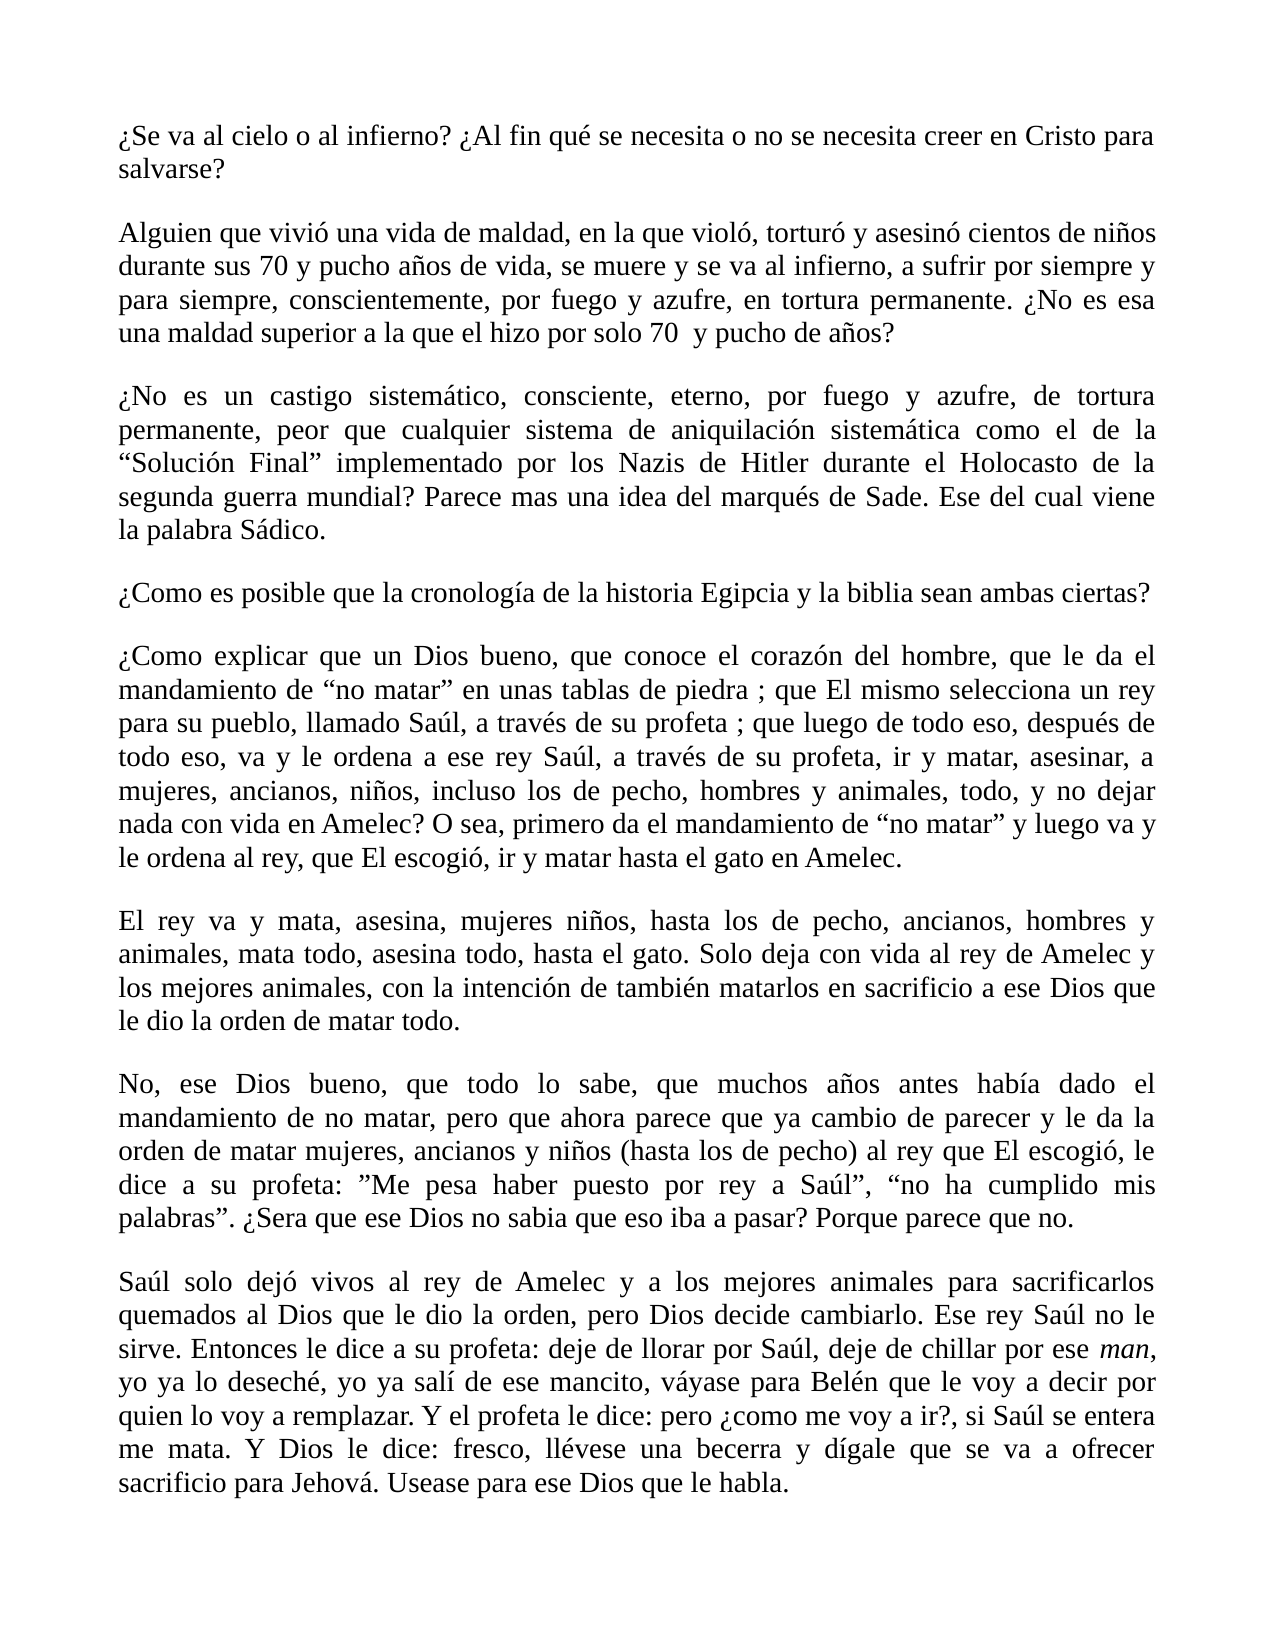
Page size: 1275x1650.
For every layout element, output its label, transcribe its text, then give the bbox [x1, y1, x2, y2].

text El rey va y mata, asesina, mujeres niños, hasta los de pecho, ancianos, hombres y animales, mata todo, asesina todo, hasta el gato. Solo deja con vida al rey de Amelec y los mejores animales, con la intención de también matarlos en sacrificio a ese Dios que le dio la orden de matar todo. [118, 903, 1157, 1037]
text Saúl solo dejó vivos al rey de Amelec y a los mejores animales para sacrificarlos quemados al Dios que le dio la orden, pero Dios decide cambiarlo. Ese rey Saúl no le sirve. Entonces le dice a su profeta: deje de llorar por Saúl, deje de chillar por ese man, yo ya lo deseché, yo ya salí de ese mancito, váyase para Belén que le voy a decir por quien lo voy a remplazar. Y el profeta le dice: pero ¿como me voy a ir?, si Saúl se entera me mata. Y Dios le dice: fresco, llévese una becerra y dígale que se va a ofrecer sacrificio para Jehová. Usease para ese Dios que le habla. [118, 1264, 1157, 1498]
text ¿No es un castigo sistemático, consciente, eterno, por fuego y azufre, de tortura permanente, peor que cualquier sistema de aniquilación sistemática como el de la “Solución Final” implementado por los Nazis de Hitler durante el Holocasto de la segunda guerra mundial? Parece mas una idea del marqués de Sade. Ese del cual viene la palabra Sádico. [118, 378, 1157, 546]
text ¿Como es posible que la cronología de la historia Egipcia y la biblia sean ambas ciertas? [118, 576, 1157, 609]
text ¿Como explicar que un Dios bueno, que conoce el corazón del hombre, que le da el mandamiento de “no matar” en unas tablas de piedra ; que El mismo selecciona un rey para su pueblo, llamado Saúl, a través de su profeta ; que luego de todo eso, después de todo eso, va y le ordena a ese rey Saúl, a través de su profeta, ir y matar, asesinar, a mujeres, ancianos, niños, incluso los de pecho, hombres y animales, todo, y no dejar nada con vida en Amelec? O sea, primero da el mandamiento de “no matar” y luego va y le ordena al rey, que El escogió, ir y matar hasta el gato en Amelec. [118, 638, 1157, 873]
text No, ese Dios bueno, que todo lo sabe, que muchos años antes había dado el mandamiento de no matar, pero que ahora parece que ya cambio de parecer y le da la orden de matar mujeres, ancianos y niños (hasta los de pecho) al rey que El escogió, le dice a su profeta: ”Me pesa haber puesto por rey a Saúl”, “no ha cumplido mis palabras”. ¿Sera que ese Dios no sabia que eso iba a pasar? Porque parece que no. [118, 1066, 1157, 1234]
text ¿Se va al cielo o al infierno? ¿Al fin qué se necesita o no se necesita creer en Cristo para salvarse? [118, 118, 1157, 185]
text Alguien que vivió una vida de maldad, en la que violó, torturó y asesinó cientos de niños durante sus 70 y pucho años de vida, se muere y se va al infierno, a sufrir por siempre y para siempre, conscientemente, por fuego y azufre, en tortura permanente. ¿No es esa una maldad superior a la que el hizo por solo 70 y pucho de años? [118, 215, 1157, 349]
